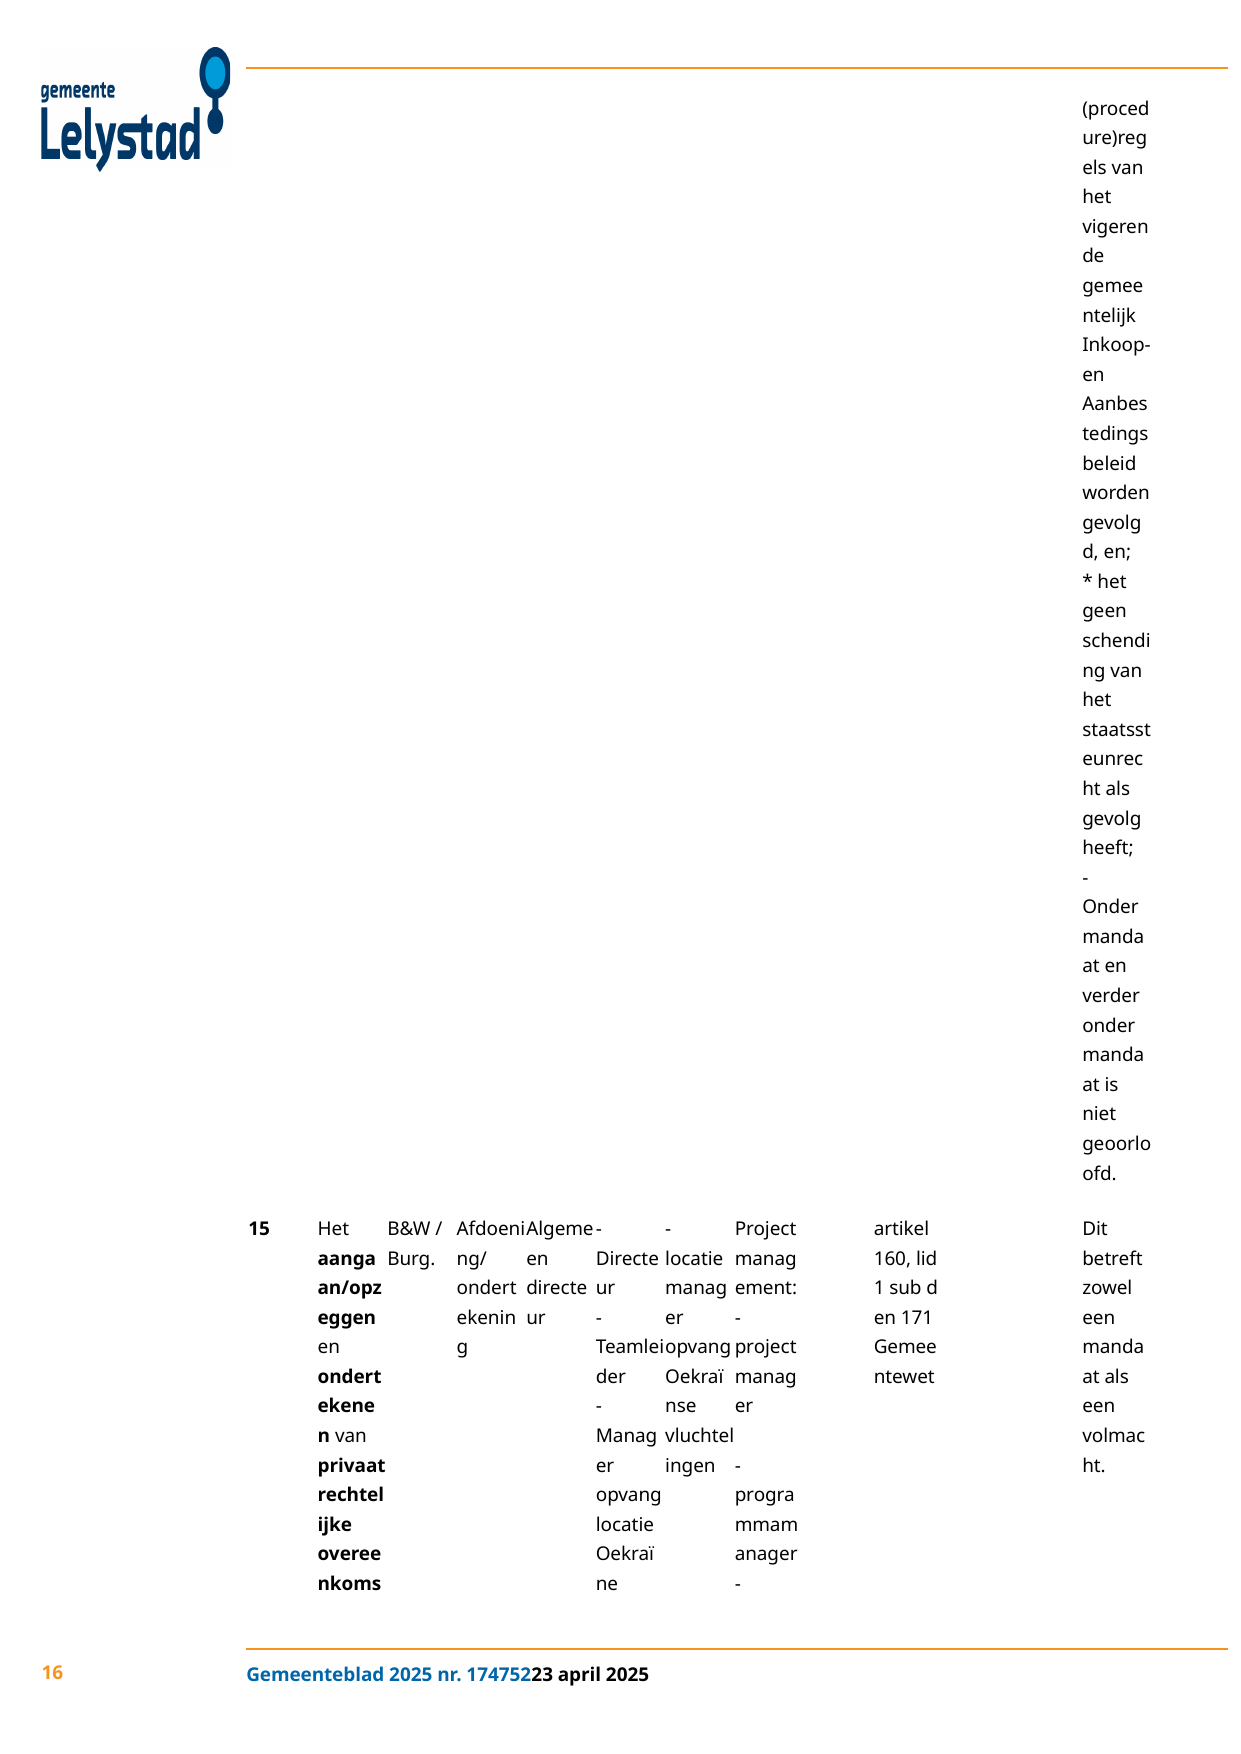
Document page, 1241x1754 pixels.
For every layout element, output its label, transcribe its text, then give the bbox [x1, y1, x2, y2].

table_cell [596, 95, 665, 1215]
table_cell Het aangaan/opzeggen en ondertekenen van privaatrechtelijke overeenkoms [318, 1215, 387, 1596]
table_cell - Directeur - Teamleider - Manager opvanglocatie Oekraïne [596, 1215, 665, 1596]
table_cell [735, 95, 804, 1215]
table_cell [526, 95, 596, 1215]
table_cell - locatiemanager opvang Oekraïnse vluchtelingen [665, 1215, 734, 1596]
table_cell artikel 160, lid 1 sub d en 171 Gemeentewet [874, 1215, 943, 1596]
table_cell Afdoening/ondertekening [456, 1215, 526, 1596]
table_cell [804, 1215, 873, 1596]
table_cell [943, 1215, 1013, 1596]
table_cell B&W / Burg. [387, 1215, 456, 1596]
table_cell Projectmanagement: - projectmanager - programmamanager [735, 1215, 804, 1596]
table_cell (procedure)regels van het vigerende gemeentelijk Inkoop- en Aanbestedingsbeleid worden gevolgd, en; * het geen schending van het staatssteunrecht als gevolg heeft; - Ondermandaat en verder ondermandaat is niet geoorloofd. [1082, 95, 1152, 1215]
table_cell [874, 95, 943, 1215]
table_cell [1013, 1215, 1082, 1596]
table_cell Dit betreft zowel een mandaat als een volmacht. [1082, 1215, 1152, 1596]
table_cell [804, 95, 873, 1215]
picture [41, 47, 231, 172]
table_cell Algemeen directeur [526, 1215, 596, 1596]
table_cell [1013, 95, 1082, 1215]
table_cell [665, 95, 734, 1215]
table_cell 15 [248, 1215, 317, 1596]
table_cell [248, 95, 317, 1215]
table_cell [318, 95, 387, 1215]
table_cell [943, 95, 1013, 1215]
table_cell [456, 95, 526, 1215]
table_cell [387, 95, 456, 1215]
